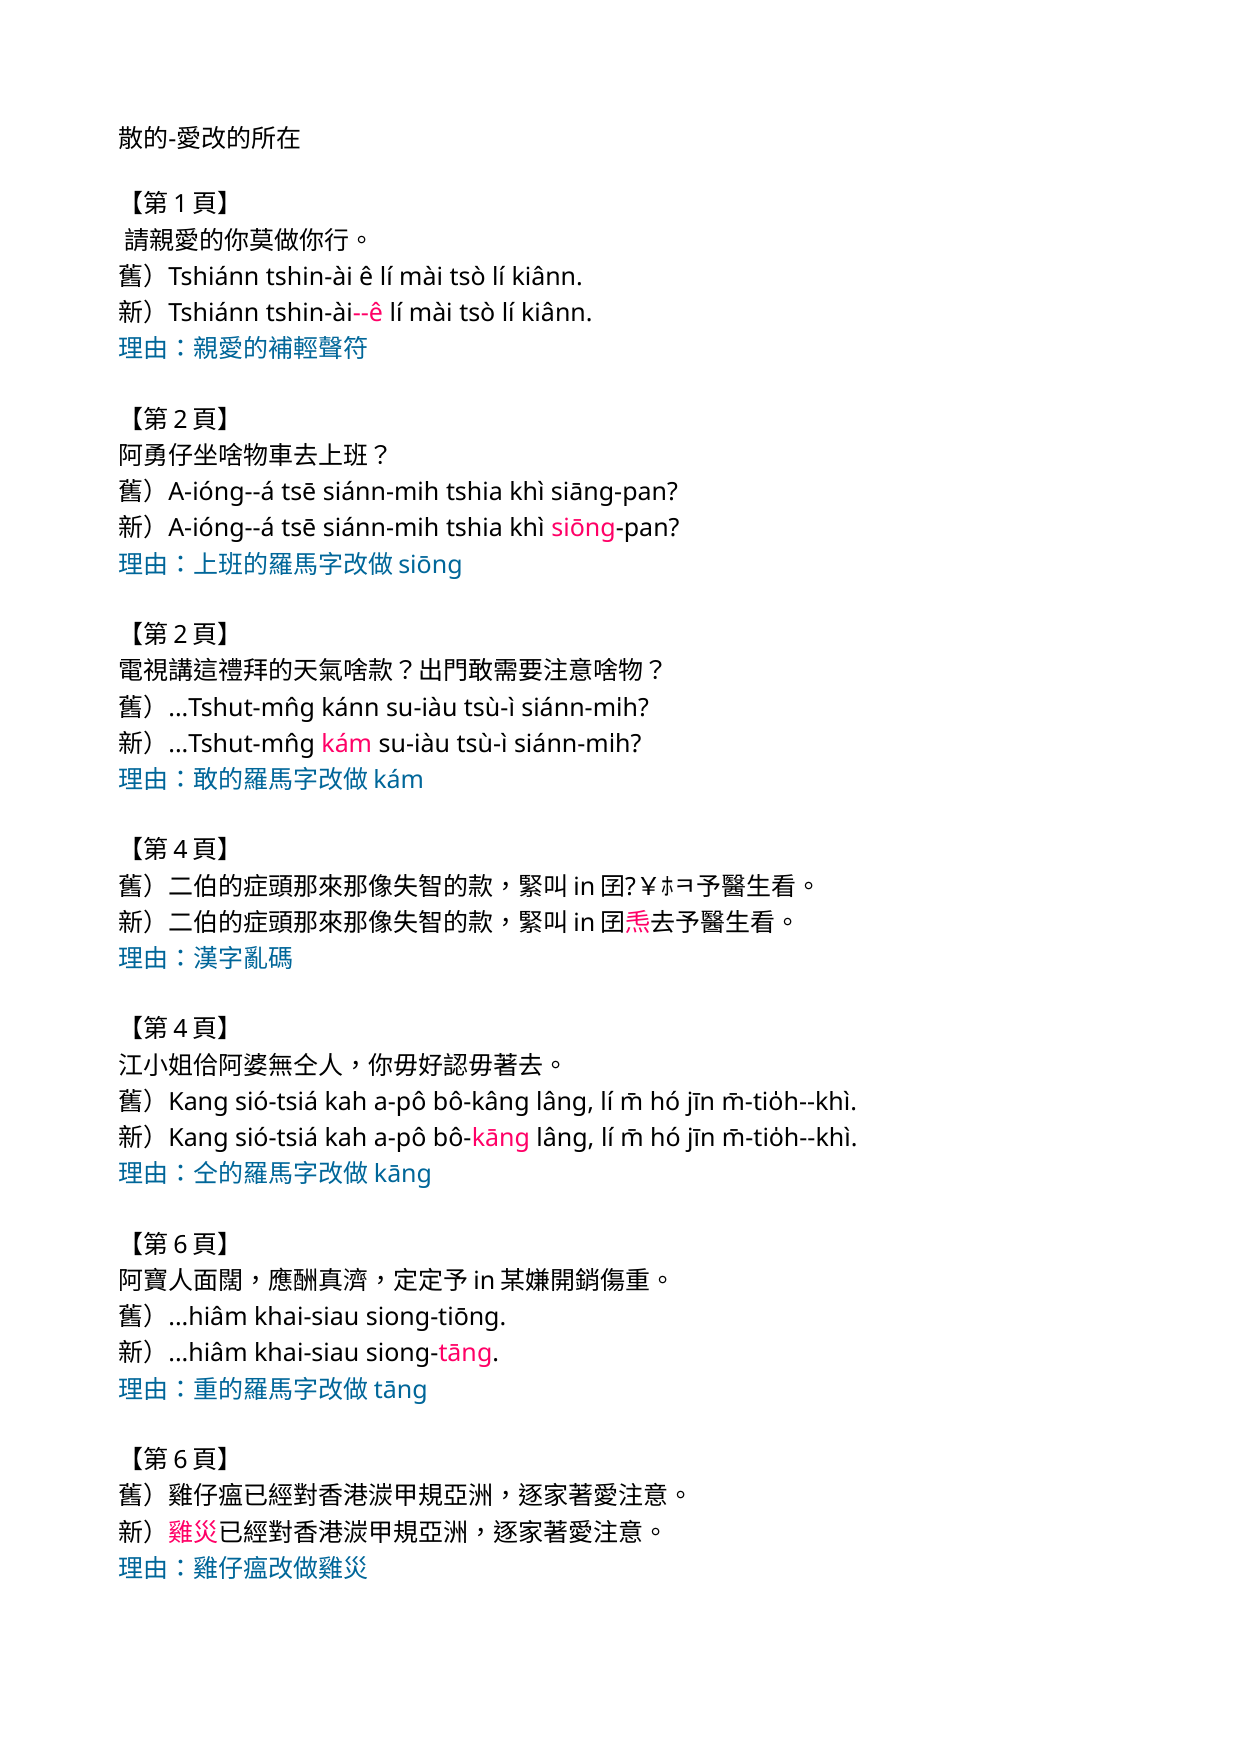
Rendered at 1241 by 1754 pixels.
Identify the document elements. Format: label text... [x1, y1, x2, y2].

text 新）Kang sió-tsiá kah a-pô bô-kāng lâng, lí m̄ hó jīn m̄-tio̍h--khì. [118, 1118, 1122, 1154]
text 【第2頁】 [118, 399, 1122, 435]
text 舊）Kang sió-tsiá kah a-pô bô-kâng lâng, lí m̄ hó jīn m̄-tio̍h--khì. [118, 1081, 1122, 1118]
text 江小姐佮阿婆無仝人，你毋好認毋著去。 [118, 1045, 1122, 1081]
text 阿勇仔坐啥物車去上班？ [118, 435, 1122, 472]
text 舊）A-ióng--á tsē siánn-mih tshia khì siāng-pan? [118, 472, 1122, 508]
text 舊）...hiâm khai-siau siong-tiōng. [118, 1297, 1122, 1333]
text 理由：漢字亂碼 [118, 938, 1122, 975]
text 理由：重的羅馬字改做 tāng [118, 1369, 1122, 1405]
text 理由：仝的羅馬字改做 kāng [118, 1154, 1122, 1190]
text 理由：親愛的補輕聲符 [118, 329, 1122, 365]
text 新）...hiâm khai-siau siong-tāng. [118, 1333, 1122, 1369]
text 理由：雞仔瘟改做雞災 [118, 1548, 1122, 1584]
text 新）二伯的症頭那來那像失智的款，緊叫in囝𤆬去予醫生看。 [118, 902, 1122, 938]
text 舊）二伯的症頭那來那像失智的款，緊叫in囝?￥ﾎﾻ予醫生看。 [118, 866, 1122, 902]
text 【第6頁】 [118, 1224, 1122, 1260]
text 理由：上班的羅馬字改做siōng [118, 544, 1122, 580]
text 舊）Tshiánn tshin-ài ê lí mài tsò lí kiânn. [118, 256, 1122, 293]
text 電視講這禮拜的天氣啥款？出門敢需要注意啥物？ [118, 651, 1122, 687]
text 【第6頁】 [118, 1439, 1122, 1476]
text 新）Tshiánn tshin-ài--ê lí mài tsò lí kiânn. [118, 293, 1122, 329]
text 【第4頁】 [118, 1009, 1122, 1045]
text 舊）...Tshut-mn̂g kánn su-iàu tsù-ì siánn-mi̍h? [118, 687, 1122, 723]
text 【第2頁】 [118, 614, 1122, 651]
text 【第1頁】 [118, 184, 1122, 220]
text 請親愛的你莫做你行。 [118, 220, 1122, 256]
text 新）...Tshut-mn̂g kám su-iàu tsù-ì siánn-mi̍h? [118, 723, 1122, 759]
text 阿寶人面闊，應酬真濟，定定予in某嫌開銷傷重。 [118, 1260, 1122, 1297]
text 理由：敢的羅馬字改做kám [118, 759, 1122, 796]
text 舊）雞仔瘟已經對香港湠甲規亞洲，逐家著愛注意。 [118, 1476, 1122, 1512]
text 新）A-ióng--á tsē siánn-mih tshia khì siōng-pan? [118, 508, 1122, 544]
text 【第4頁】 [118, 830, 1122, 866]
text 新）雞災已經對香港湠甲規亞洲，逐家著愛注意。 [118, 1512, 1122, 1548]
